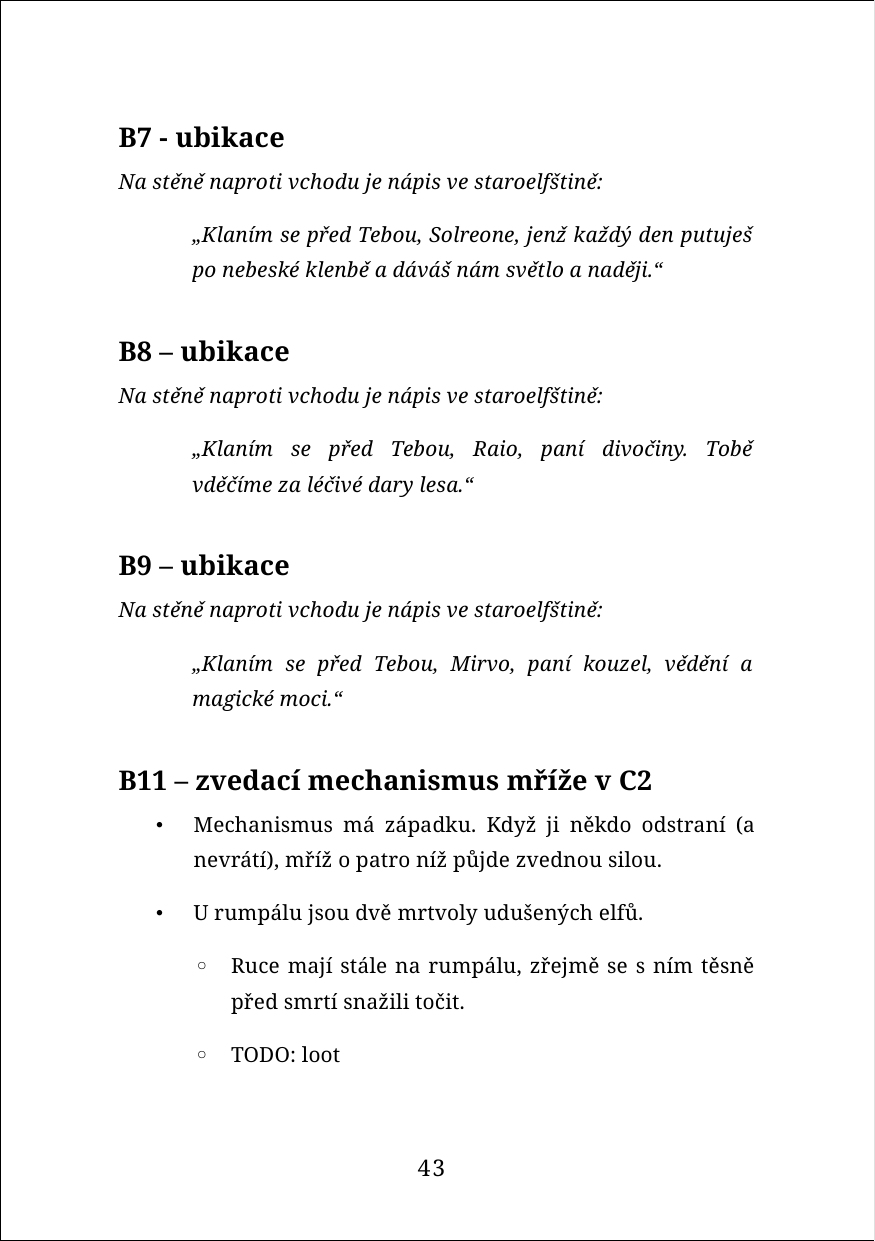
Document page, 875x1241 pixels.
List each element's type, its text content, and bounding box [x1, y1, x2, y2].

subtitle B9 – ubikace [118, 547, 756, 584]
text Na stěně naproti vchodu je nápis ve staroelfštině: [118, 595, 756, 624]
subtitle B11 – zvedací mechanismus mříže v C2 [118, 761, 756, 798]
list U rumpálu jsou dvě mrtvoly udušených elfů. [156, 898, 756, 927]
list Ruce mají stále na rumpálu, zřejmě se s ním těsně před smrtí snažili točit. [193, 952, 756, 1016]
subtitle B7 - ubikace [118, 118, 756, 155]
subtitle B8 – ubikace [118, 332, 756, 369]
list TODO: loot [193, 1040, 756, 1069]
text Na stěně naproti vchodu je nápis ve staroelfštině: [118, 381, 756, 409]
text „Klaním se před Tebou, Solreone, jenž každý den putuješ po nebeské klenbě a dáváš nám světlo a naději.“ [192, 220, 756, 284]
text „Klaním se před Tebou, Mirvo, paní kouzel, vědění a magické moci.“ [192, 649, 756, 713]
text Na stěně naproti vchodu je nápis ve staroelfštině: [118, 167, 756, 195]
text „Klaním se před Tebou, Raio, paní divočiny. Tobě vděčíme za léčivé dary lesa.“ [192, 434, 756, 498]
list Mechanismus má západku. Když ji někdo odstraní (a nevrátí), mříž o patro níž půjde zvednou silou. [156, 810, 756, 874]
